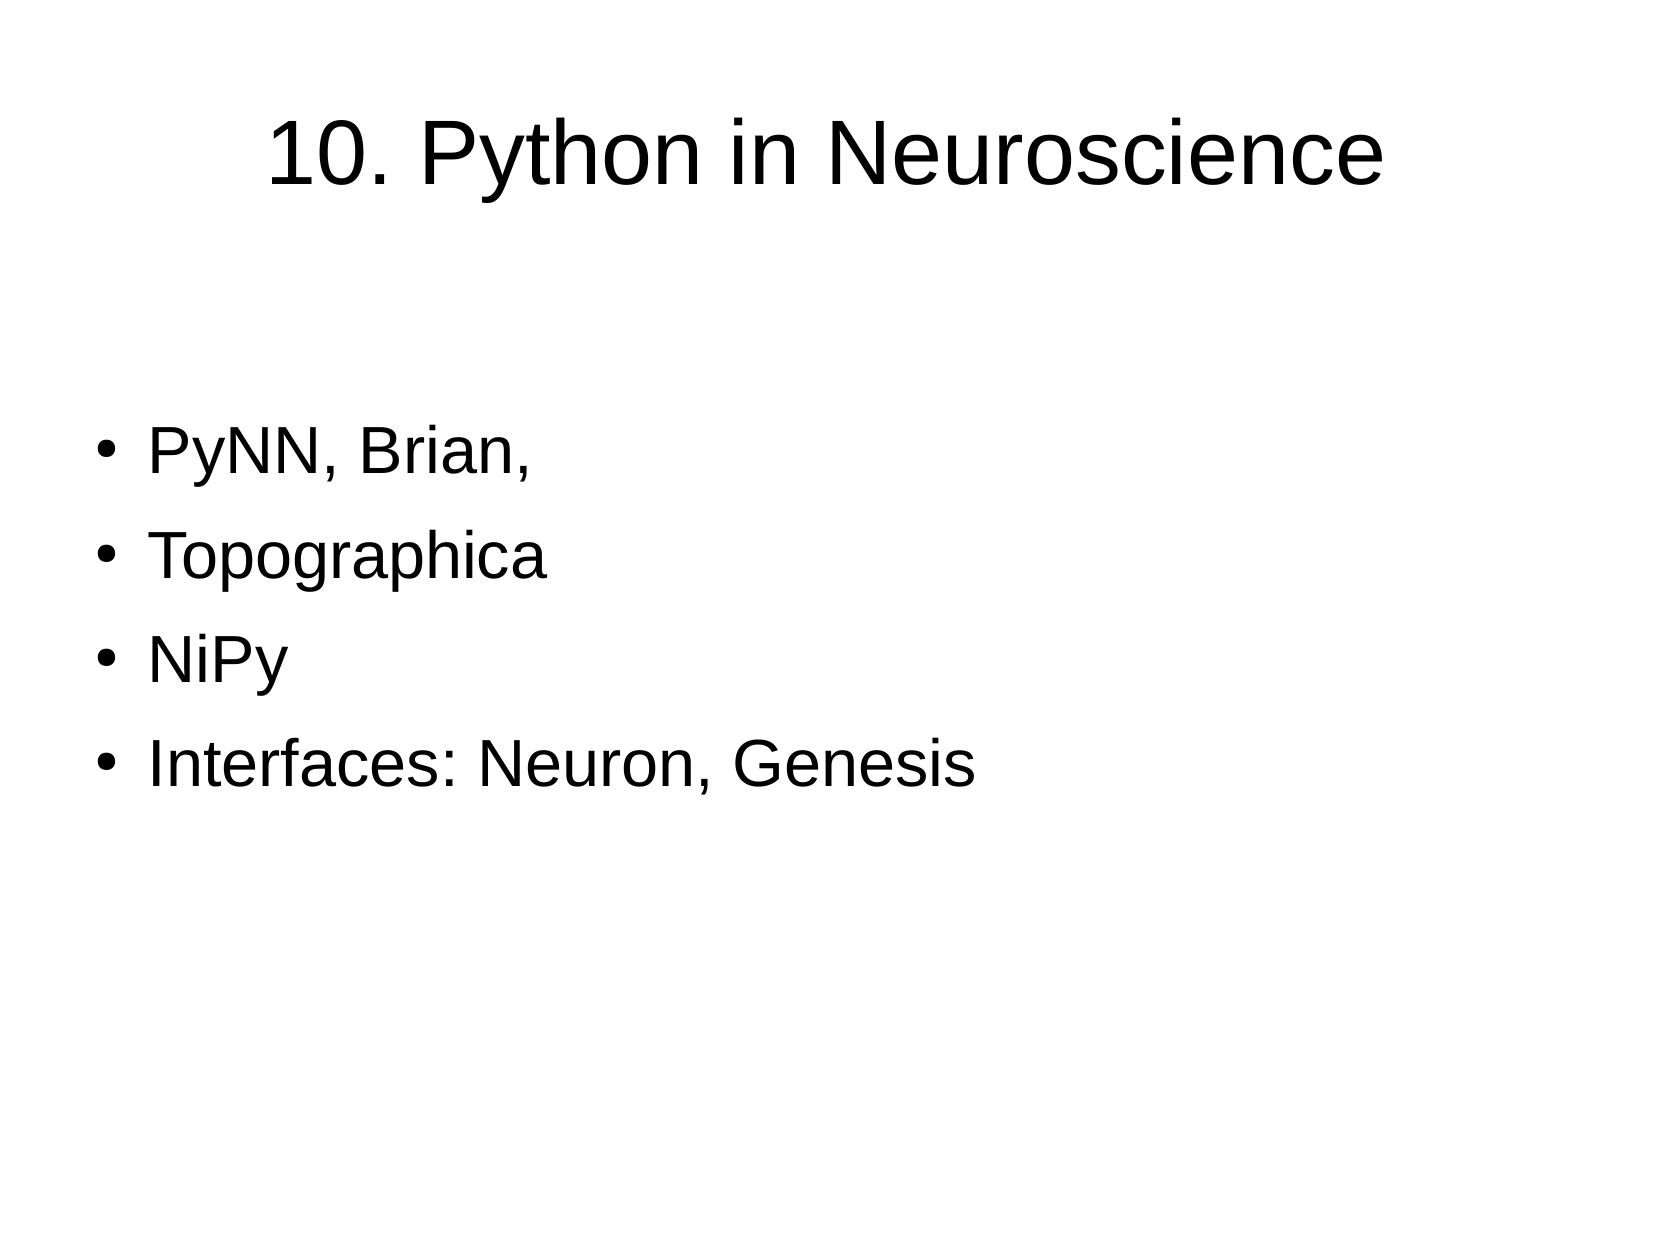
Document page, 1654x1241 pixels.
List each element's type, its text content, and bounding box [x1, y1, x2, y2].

list PyNN, Brian, Topographica NiPy Interfaces: Neuron, Genesis [76, 413, 1565, 1114]
title 10. Python in Neuroscience [82, 56, 1571, 250]
